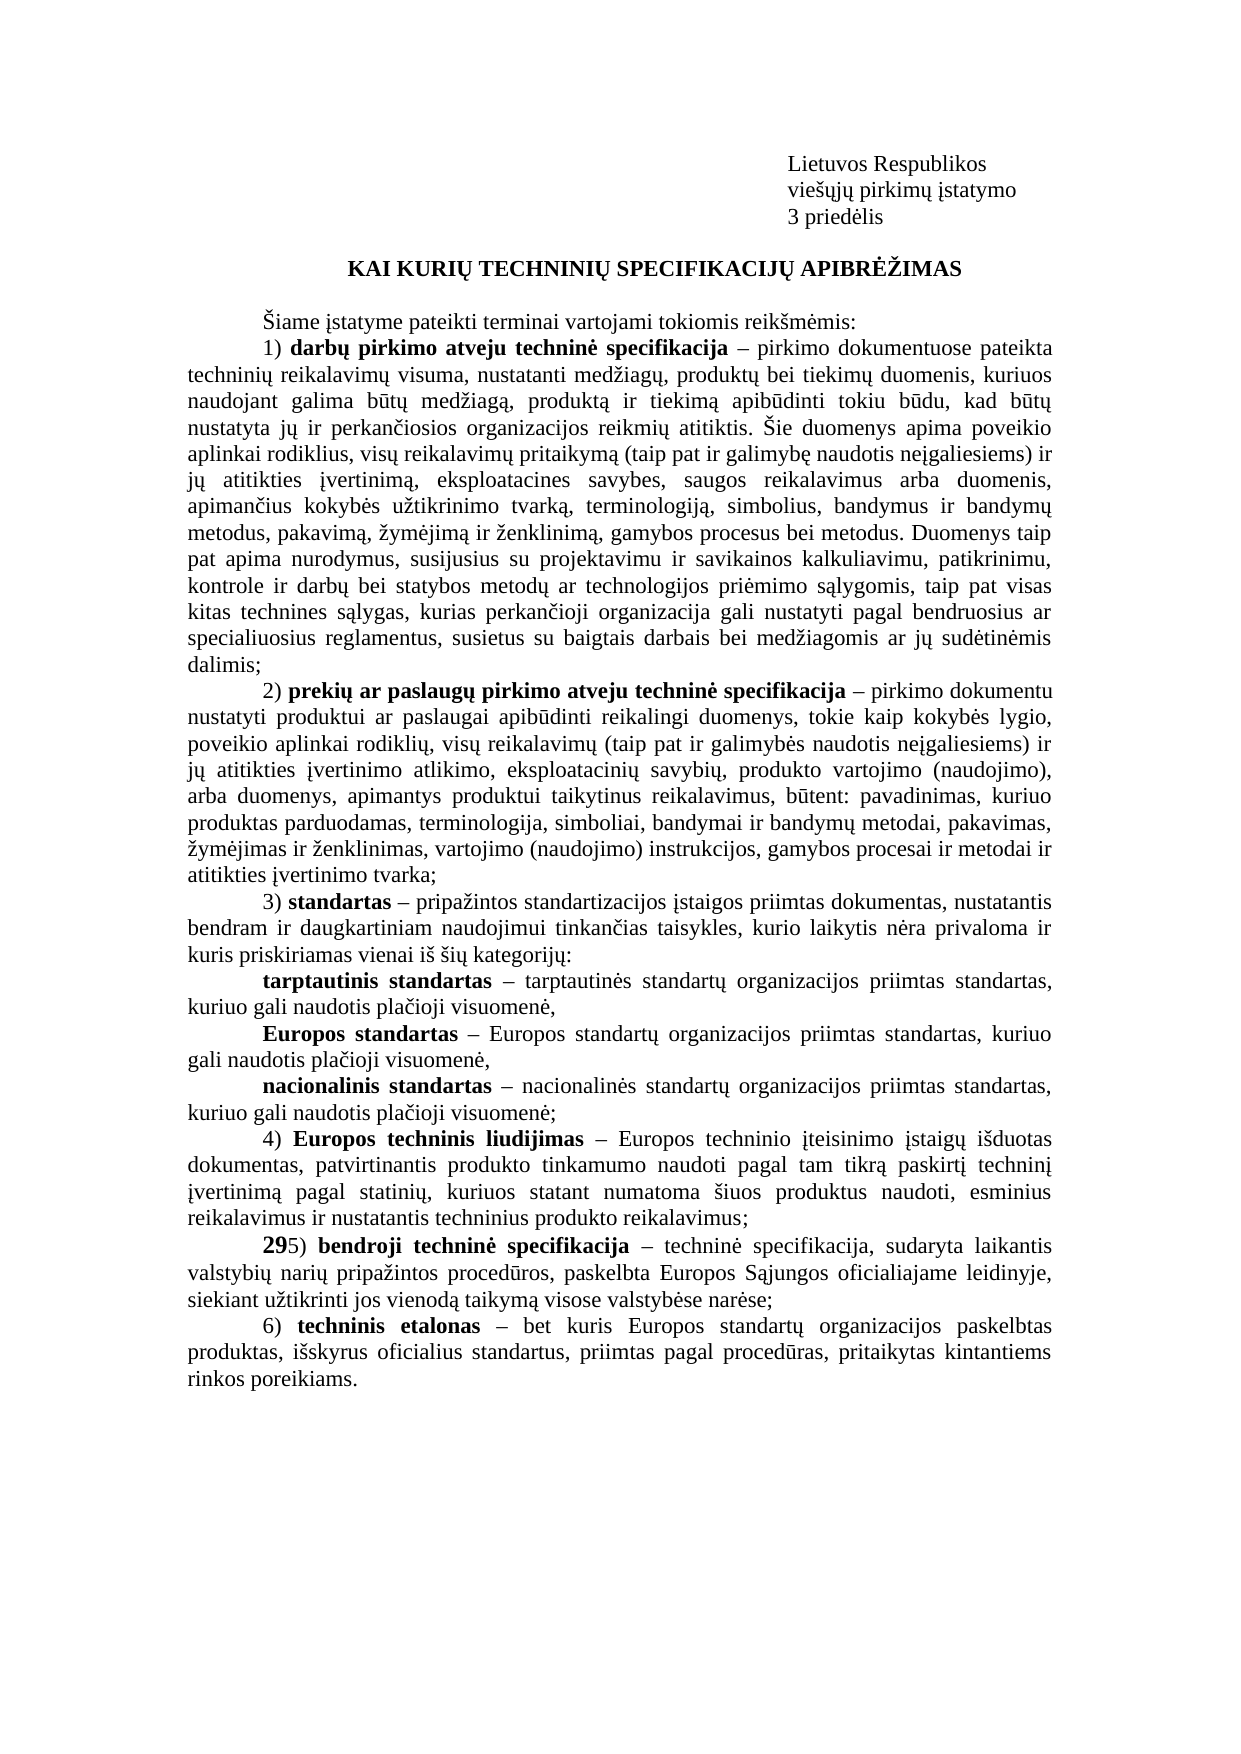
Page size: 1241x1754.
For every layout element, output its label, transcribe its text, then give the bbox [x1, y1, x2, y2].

text Lietuvos Respublikos [187, 150, 1053, 176]
text 6) techninis etalonas – bet kuris Europos standartų organizacijos paskelbtas produktas, išskyrus oficialius standartus, priimtas pagal procedūras, pritaikytas kintantiems rinkos poreikiams. [187, 1312, 1053, 1391]
text nacionalinis standartas – nacionalinės standartų organizacijos priimtas standartas, kuriuo gali naudotis plačioji visuomenė; [187, 1072, 1053, 1125]
text 4) Europos techninis liudijimas – Europos techninio įteisinimo įstaigų išduotas dokumentas, patvirtinantis produkto tinkamumo naudoti pagal tam tikrą paskirtį techninį įvertinimą pagal statinių, kuriuos statant numatoma šiuos produktus naudoti, esminius reikalavimus ir nustatantis techninius produkto reikalavimus; [187, 1125, 1053, 1231]
text Europos standartas – Europos standartų organizacijos priimtas standartas, kuriuo gali naudotis plačioji visuomenė, [187, 1020, 1053, 1072]
text Šiame įstatyme pateikti terminai vartojami tokiomis reikšmėmis: [187, 308, 1053, 334]
text tarptautinis standartas – tarptautinės standartų organizacijos priimtas standartas, kuriuo gali naudotis plačioji visuomenė, [187, 967, 1053, 1020]
subtitle 5) bendroji techninė specifikacija – techninė specifikacija, sudaryta laikantis valstybių narių pripažintos procedūros, paskelbta Europos Sąjungos oficialiajame leidinyje, siekiant užtikrinti jos vienodą taikymą visose valstybėse narėse; [187, 1231, 1053, 1312]
text 3) standartas – pripažintos standartizacijos įstaigos priimtas dokumentas, nustatantis bendram ir daugkartiniam naudojimui tinkančias taisykles, kurio laikytis nėra privaloma ir kuris priskiriamas vienai iš šių kategorijų: [187, 888, 1053, 967]
subtitle KAI KURIŲ TECHNINIŲ SPECIFIKACIJŲ APIBRĖŽIMAS [187, 255, 1053, 282]
text 2) prekių ar paslaugų pirkimo atveju techninė specifikacija – pirkimo dokumentu nustatyti produktui ar paslaugai apibūdinti reikalingi duomenys, tokie kaip kokybės lygio, poveikio aplinkai rodiklių, visų reikalavimų (taip pat ir galimybės naudotis neįgaliesiems) ir jų atitikties įvertinimo atlikimo, eksploatacinių savybių, produkto vartojimo (naudojimo), arba duomenys, apimantys produktui taikytinus reikalavimus, būtent: pavadinimas, kuriuo produktas parduodamas, terminologija, simboliai, bandymai ir bandymų metodai, pakavimas, žymėjimas ir ženklinimas, vartojimo (naudojimo) instrukcijos, gamybos procesai ir metodai ir atitikties įvertinimo tvarka; [187, 677, 1053, 888]
text 3 priedėlis [487, 203, 1053, 229]
text viešųjų pirkimų įstatymo [187, 176, 1053, 203]
text 1) darbų pirkimo atveju techninė specifikacija – pirkimo dokumentuose pateikta techninių reikalavimų visuma, nustatanti medžiagų, produktų bei tiekimų duomenis, kuriuos naudojant galima būtų medžiagą, produktą ir tiekimą apibūdinti tokiu būdu, kad būtų nustatyta jų ir perkančiosios organizacijos reikmių atitiktis. Šie duomenys apima poveikio aplinkai rodiklius, visų reikalavimų pritaikymą (taip pat ir galimybę naudotis neįgaliesiems) ir jų atitikties įvertinimą, eksploatacines savybes, saugos reikalavimus arba duomenis, apimančius kokybės užtikrinimo tvarką, terminologiją, simbolius, bandymus ir bandymų metodus, pakavimą, žymėjimą ir ženklinimą, gamybos procesus bei metodus. Duomenys taip pat apima nurodymus, susijusius su projektavimu ir savikainos kalkuliavimu, patikrinimu, kontrole ir darbų bei statybos metodų ar technologijos priėmimo sąlygomis, taip pat visas kitas technines sąlygas, kurias perkančioji organizacija gali nustatyti pagal bendruosius ar specialiuosius reglamentus, susietus su baigtais darbais bei medžiagomis ar jų sudėtinėmis dalimis; [187, 334, 1053, 677]
